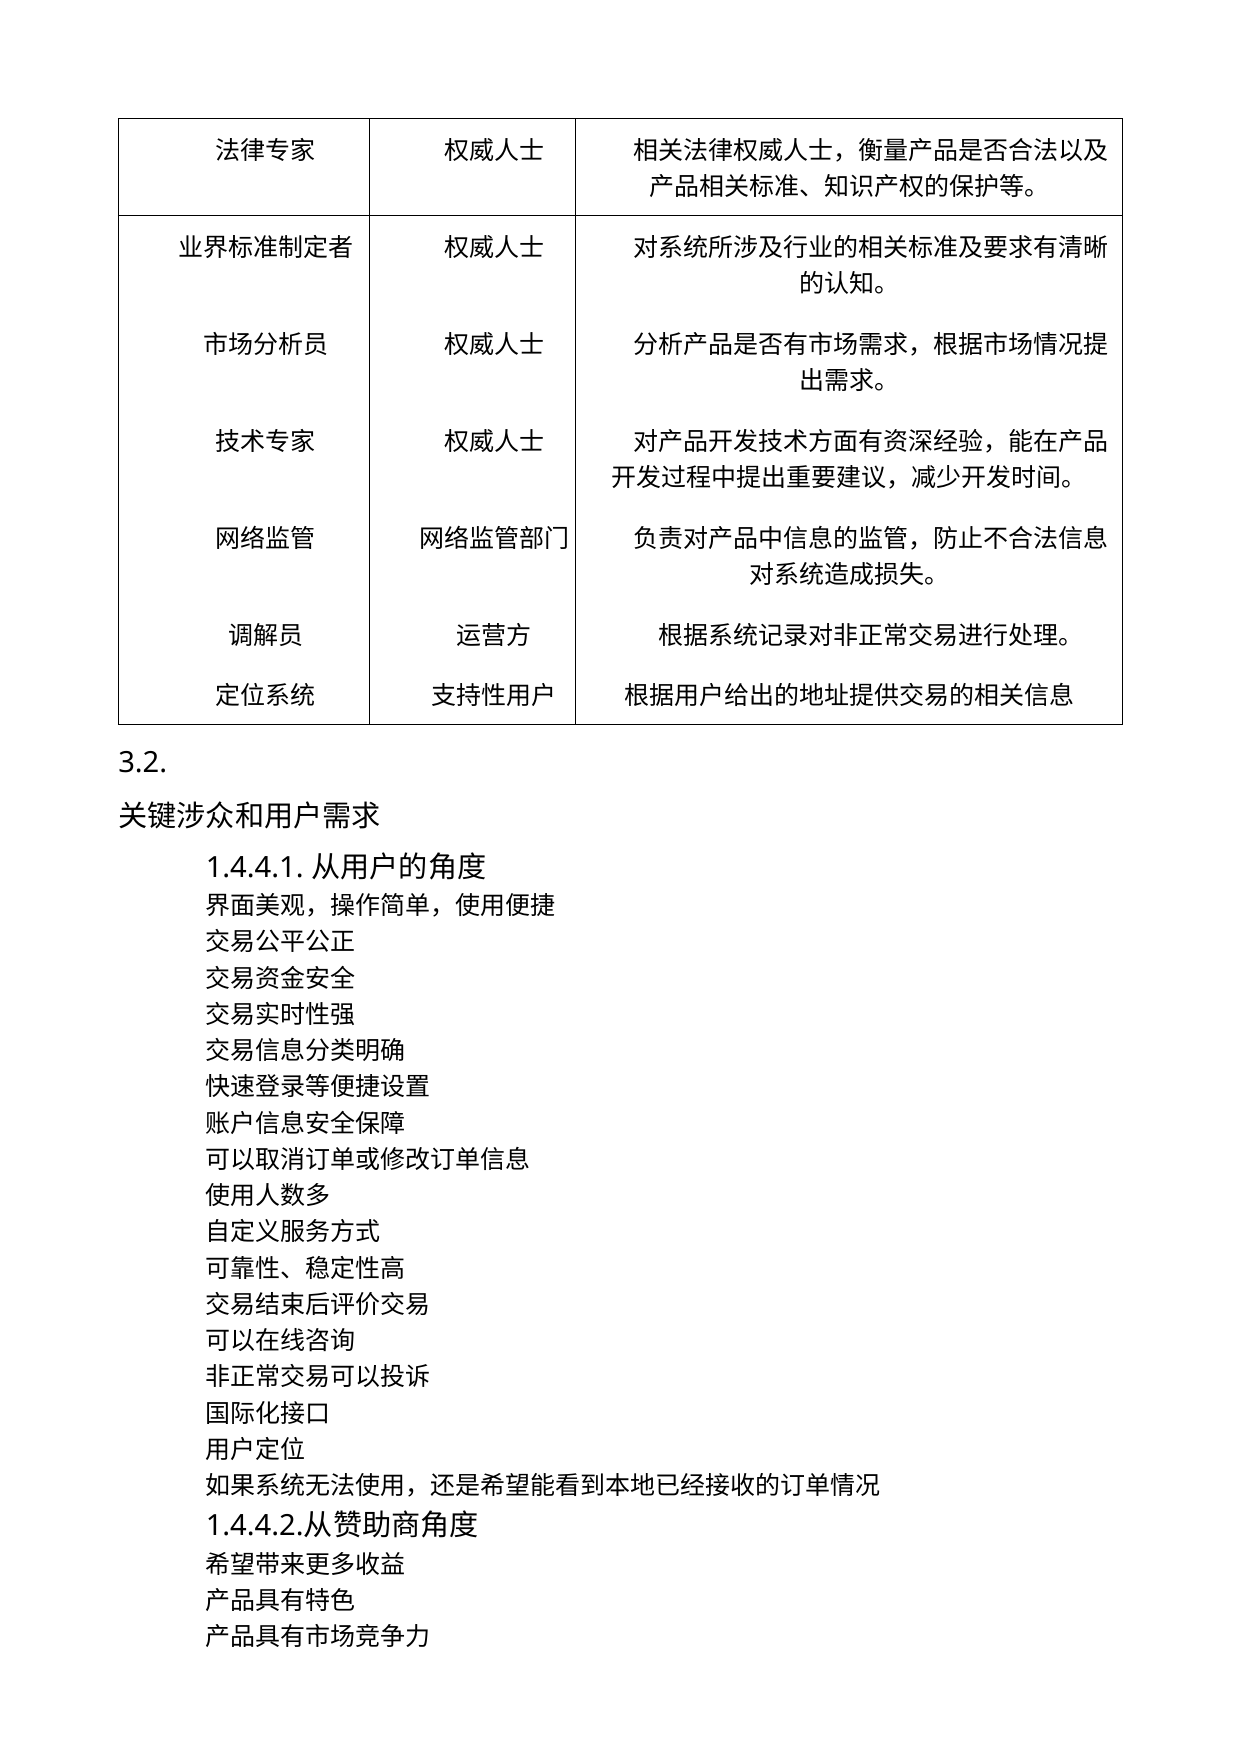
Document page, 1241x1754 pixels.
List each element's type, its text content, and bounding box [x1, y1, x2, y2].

text 可以取消订单或修改订单信息 [162, 1139, 1122, 1176]
table_cell 定位系统 [119, 664, 369, 724]
text 可靠性、稳定性高 [162, 1248, 1122, 1284]
text 国际化接口 [162, 1393, 1122, 1429]
table_cell 相关法律权威人士，衡量产品是否合法以及产品相关标准、知识产权的保护等。 [576, 119, 1122, 215]
text 如果系统无法使用，还是希望能看到本地已经接收的订单情况 [162, 1466, 1122, 1502]
text 使用人数多 [162, 1176, 1122, 1212]
table_cell 运营方 [370, 603, 575, 664]
text 自定义服务方式 [162, 1212, 1122, 1248]
table_cell 网络监管部门 [370, 506, 575, 603]
table_cell 法律专家 [119, 119, 369, 215]
text 交易资金安全 [162, 958, 1122, 994]
text 交易公平公正 [162, 922, 1122, 958]
table_cell 权威人士 [370, 216, 575, 312]
table_cell 市场分析员 [119, 313, 369, 409]
text 可以在线咨询 [162, 1321, 1122, 1357]
table_cell 权威人士 [370, 409, 575, 506]
table_cell 对系统所涉及行业的相关标准及要求有清晰的认知。 [576, 216, 1122, 312]
text 用户定位 [162, 1429, 1122, 1466]
text 1.4.4.2.从赞助商角度 [162, 1502, 1122, 1544]
table_cell 网络监管 [119, 506, 369, 603]
table_cell 根据用户给出的地址提供交易的相关信息 [576, 664, 1122, 724]
subtitle 关键涉众和用户需求 [118, 792, 1122, 835]
text 界面美观，操作简单，使用便捷 [162, 886, 1122, 922]
text 账户信息安全保障 [162, 1103, 1122, 1139]
table_cell 支持性用户 [370, 664, 575, 724]
table_cell 负责对产品中信息的监管，防止不合法信息对系统造成损失。 [576, 506, 1122, 603]
table_cell 权威人士 [370, 313, 575, 409]
text 产品具有市场竞争力 [162, 1617, 1122, 1653]
table_cell 分析产品是否有市场需求，根据市场情况提出需求。 [576, 313, 1122, 409]
table_cell 调解员 [119, 603, 369, 664]
table_cell 权威人士 [370, 119, 575, 215]
table_cell 根据系统记录对非正常交易进行处理。 [576, 603, 1122, 664]
text 非正常交易可以投诉 [162, 1357, 1122, 1393]
text 快速登录等便捷设置 [162, 1067, 1122, 1103]
table_cell 对产品开发技术方面有资深经验，能在产品开发过程中提出重要建议，减少开发时间。 [576, 409, 1122, 506]
table_cell 技术专家 [119, 409, 369, 506]
text 1.4.4.1. 从用户的角度 [162, 843, 1122, 886]
text 交易信息分类明确 [162, 1031, 1122, 1067]
table_cell 业界标准制定者 [119, 216, 369, 312]
text 产品具有特色 [162, 1581, 1122, 1617]
text 希望带来更多收益 [162, 1544, 1122, 1581]
text 交易实时性强 [162, 994, 1122, 1031]
text 交易结束后评价交易 [162, 1284, 1122, 1321]
